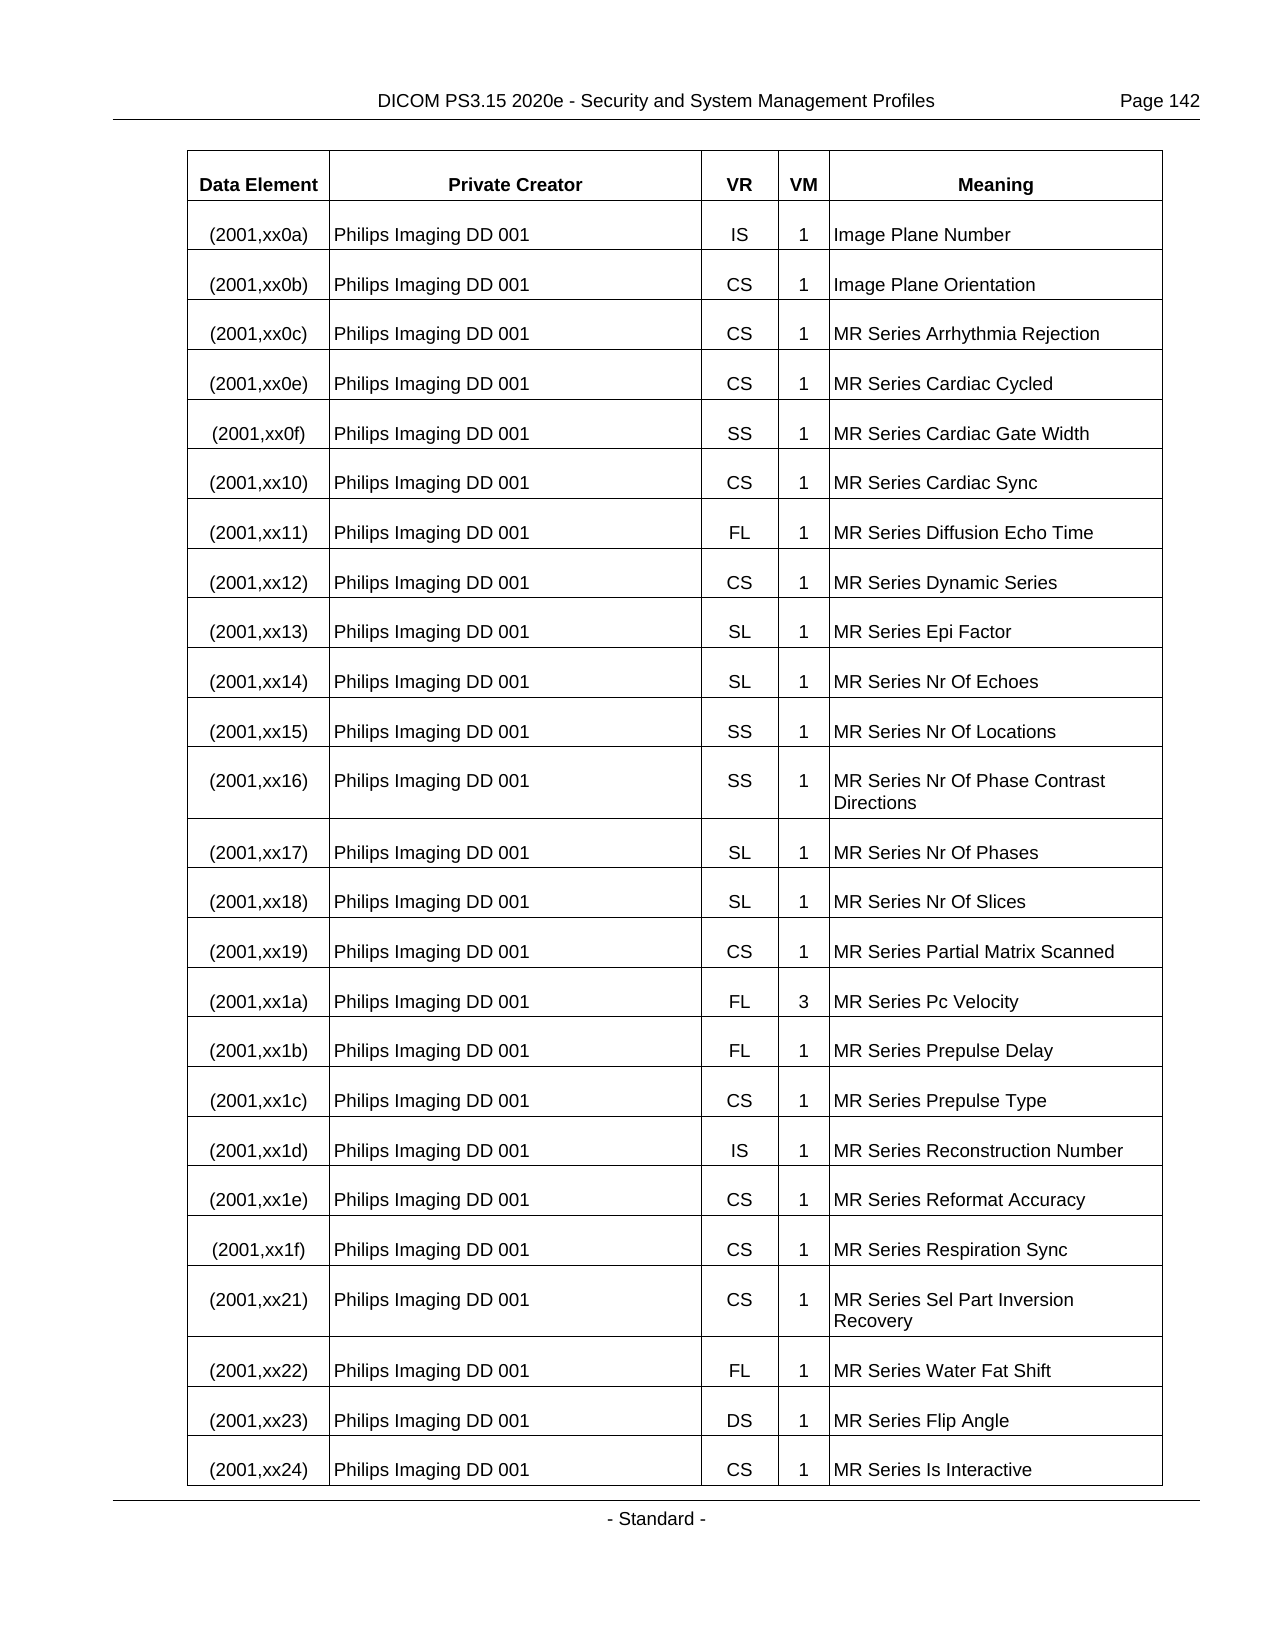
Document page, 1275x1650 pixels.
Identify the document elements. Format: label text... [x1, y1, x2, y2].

table_cell Philips Imaging DD 001 [330, 868, 701, 917]
table_cell MR Series Nr Of Locations [830, 698, 1162, 746]
table_cell Philips Imaging DD 001 [330, 648, 701, 697]
table_cell Philips Imaging DD 001 [330, 400, 701, 448]
table_cell 1 [779, 918, 829, 967]
table_cell 1 [779, 1166, 829, 1215]
table_cell Image Plane Orientation [830, 250, 1162, 299]
table_cell MR Series Dynamic Series [830, 549, 1162, 597]
table_cell (2001,xx17) [188, 819, 329, 867]
table_cell Philips Imaging DD 001 [330, 549, 701, 597]
table_cell (2001,xx1a) [188, 968, 329, 1016]
table_cell Philips Imaging DD 001 [330, 449, 701, 498]
table_cell 1 [779, 400, 829, 448]
table_cell (2001,xx14) [188, 648, 329, 697]
table_cell (2001,xx15) [188, 698, 329, 746]
table_cell (2001,xx19) [188, 918, 329, 967]
table_cell CS [702, 1436, 778, 1485]
table_cell SL [702, 868, 778, 917]
table_cell MR Series Nr Of Phase Contrast Directions [830, 747, 1162, 817]
table_cell MR Series Epi Factor [830, 598, 1162, 647]
table_cell 1 [779, 819, 829, 867]
table_cell Philips Imaging DD 001 [330, 1337, 701, 1386]
table_cell 1 [779, 1017, 829, 1066]
table_header VM [779, 151, 829, 200]
table_cell Philips Imaging DD 001 [330, 201, 701, 249]
table_cell Philips Imaging DD 001 [330, 250, 701, 299]
table_cell MR Series Cardiac Cycled [830, 350, 1162, 398]
table_cell IS [702, 201, 778, 249]
table_cell (2001,xx18) [188, 868, 329, 917]
table_cell MR Series Cardiac Sync [830, 449, 1162, 498]
table_cell 1 [779, 250, 829, 299]
table_cell (2001,xx10) [188, 449, 329, 498]
table_cell CS [702, 1216, 778, 1265]
table_cell 1 [779, 499, 829, 547]
table_cell SL [702, 819, 778, 867]
table_cell Philips Imaging DD 001 [330, 1067, 701, 1116]
table_cell (2001,xx23) [188, 1387, 329, 1435]
table_cell MR Series Prepulse Type [830, 1067, 1162, 1116]
table_cell FL [702, 499, 778, 547]
table_cell SS [702, 698, 778, 746]
table_cell 1 [779, 648, 829, 697]
table_cell MR Series Prepulse Delay [830, 1017, 1162, 1066]
table_cell Philips Imaging DD 001 [330, 1017, 701, 1066]
table_cell MR Series Pc Velocity [830, 968, 1162, 1016]
table_cell 1 [779, 1067, 829, 1116]
table_cell Philips Imaging DD 001 [330, 1166, 701, 1215]
table_cell MR Series Water Fat Shift [830, 1337, 1162, 1386]
table_cell 1 [779, 747, 829, 817]
table_cell DS [702, 1387, 778, 1435]
table_cell 1 [779, 449, 829, 498]
table_cell Philips Imaging DD 001 [330, 918, 701, 967]
table_cell SS [702, 400, 778, 448]
table_cell (2001,xx0b) [188, 250, 329, 299]
table_cell Philips Imaging DD 001 [330, 300, 701, 349]
table_cell MR Series Partial Matrix Scanned [830, 918, 1162, 967]
table_cell MR Series Cardiac Gate Width [830, 400, 1162, 448]
table_cell 3 [779, 968, 829, 1016]
table_cell MR Series Reformat Accuracy [830, 1166, 1162, 1215]
table_cell SL [702, 598, 778, 647]
table_cell SS [702, 747, 778, 817]
table_header Private Creator [330, 151, 701, 200]
table_cell CS [702, 1266, 778, 1336]
table_cell MR Series Nr Of Phases [830, 819, 1162, 867]
table_cell CS [702, 549, 778, 597]
table_cell MR Series Respiration Sync [830, 1216, 1162, 1265]
table_cell (2001,xx1c) [188, 1067, 329, 1116]
table_cell FL [702, 1337, 778, 1386]
table_cell 1 [779, 300, 829, 349]
table_cell 1 [779, 698, 829, 746]
table_cell FL [702, 1017, 778, 1066]
table_cell CS [702, 300, 778, 349]
table_cell (2001,xx21) [188, 1266, 329, 1336]
table_cell MR Series Is Interactive [830, 1436, 1162, 1485]
table_cell (2001,xx0e) [188, 350, 329, 398]
table_cell 1 [779, 350, 829, 398]
table_cell (2001,xx12) [188, 549, 329, 597]
table_cell Philips Imaging DD 001 [330, 698, 701, 746]
table_cell (2001,xx1b) [188, 1017, 329, 1066]
table_cell Philips Imaging DD 001 [330, 350, 701, 398]
table_cell MR Series Reconstruction Number [830, 1117, 1162, 1165]
table_cell (2001,xx1f) [188, 1216, 329, 1265]
table_cell (2001,xx22) [188, 1337, 329, 1386]
table_cell IS [702, 1117, 778, 1165]
table_cell (2001,xx0c) [188, 300, 329, 349]
table_cell CS [702, 449, 778, 498]
table_cell 1 [779, 549, 829, 597]
table_cell (2001,xx16) [188, 747, 329, 817]
table_cell 1 [779, 1337, 829, 1386]
table_cell MR Series Arrhythmia Rejection [830, 300, 1162, 349]
table_cell (2001,xx1d) [188, 1117, 329, 1165]
table_header Data Element [188, 151, 329, 200]
table_cell MR Series Nr Of Echoes [830, 648, 1162, 697]
table_cell Philips Imaging DD 001 [330, 819, 701, 867]
table_cell (2001,xx24) [188, 1436, 329, 1485]
table_cell Philips Imaging DD 001 [330, 1117, 701, 1165]
table_cell 1 [779, 1266, 829, 1336]
table_cell 1 [779, 1117, 829, 1165]
table_cell 1 [779, 598, 829, 647]
table_cell CS [702, 1166, 778, 1215]
table_header VR [702, 151, 778, 200]
table_cell Philips Imaging DD 001 [330, 499, 701, 547]
table_cell (2001,xx0f) [188, 400, 329, 448]
table_cell Image Plane Number [830, 201, 1162, 249]
table_cell MR Series Nr Of Slices [830, 868, 1162, 917]
table_cell FL [702, 968, 778, 1016]
table_cell Philips Imaging DD 001 [330, 1387, 701, 1435]
table_cell Philips Imaging DD 001 [330, 598, 701, 647]
table_cell Philips Imaging DD 001 [330, 1436, 701, 1485]
table_cell Philips Imaging DD 001 [330, 1216, 701, 1265]
table_cell MR Series Flip Angle [830, 1387, 1162, 1435]
table_cell CS [702, 918, 778, 967]
table_cell Philips Imaging DD 001 [330, 968, 701, 1016]
table_cell (2001,xx0a) [188, 201, 329, 249]
table_header Meaning [830, 151, 1162, 200]
table_cell 1 [779, 868, 829, 917]
table_cell CS [702, 250, 778, 299]
table_cell Philips Imaging DD 001 [330, 747, 701, 817]
table_cell 1 [779, 1436, 829, 1485]
table_cell SL [702, 648, 778, 697]
table_cell 1 [779, 1216, 829, 1265]
table_cell MR Series Diffusion Echo Time [830, 499, 1162, 547]
table_cell Philips Imaging DD 001 [330, 1266, 701, 1336]
table_cell MR Series Sel Part Inversion Recovery [830, 1266, 1162, 1336]
table_cell CS [702, 1067, 778, 1116]
table_cell 1 [779, 1387, 829, 1435]
table_cell CS [702, 350, 778, 398]
table_cell (2001,xx1e) [188, 1166, 329, 1215]
table_cell 1 [779, 201, 829, 249]
table_cell (2001,xx11) [188, 499, 329, 547]
table_cell (2001,xx13) [188, 598, 329, 647]
